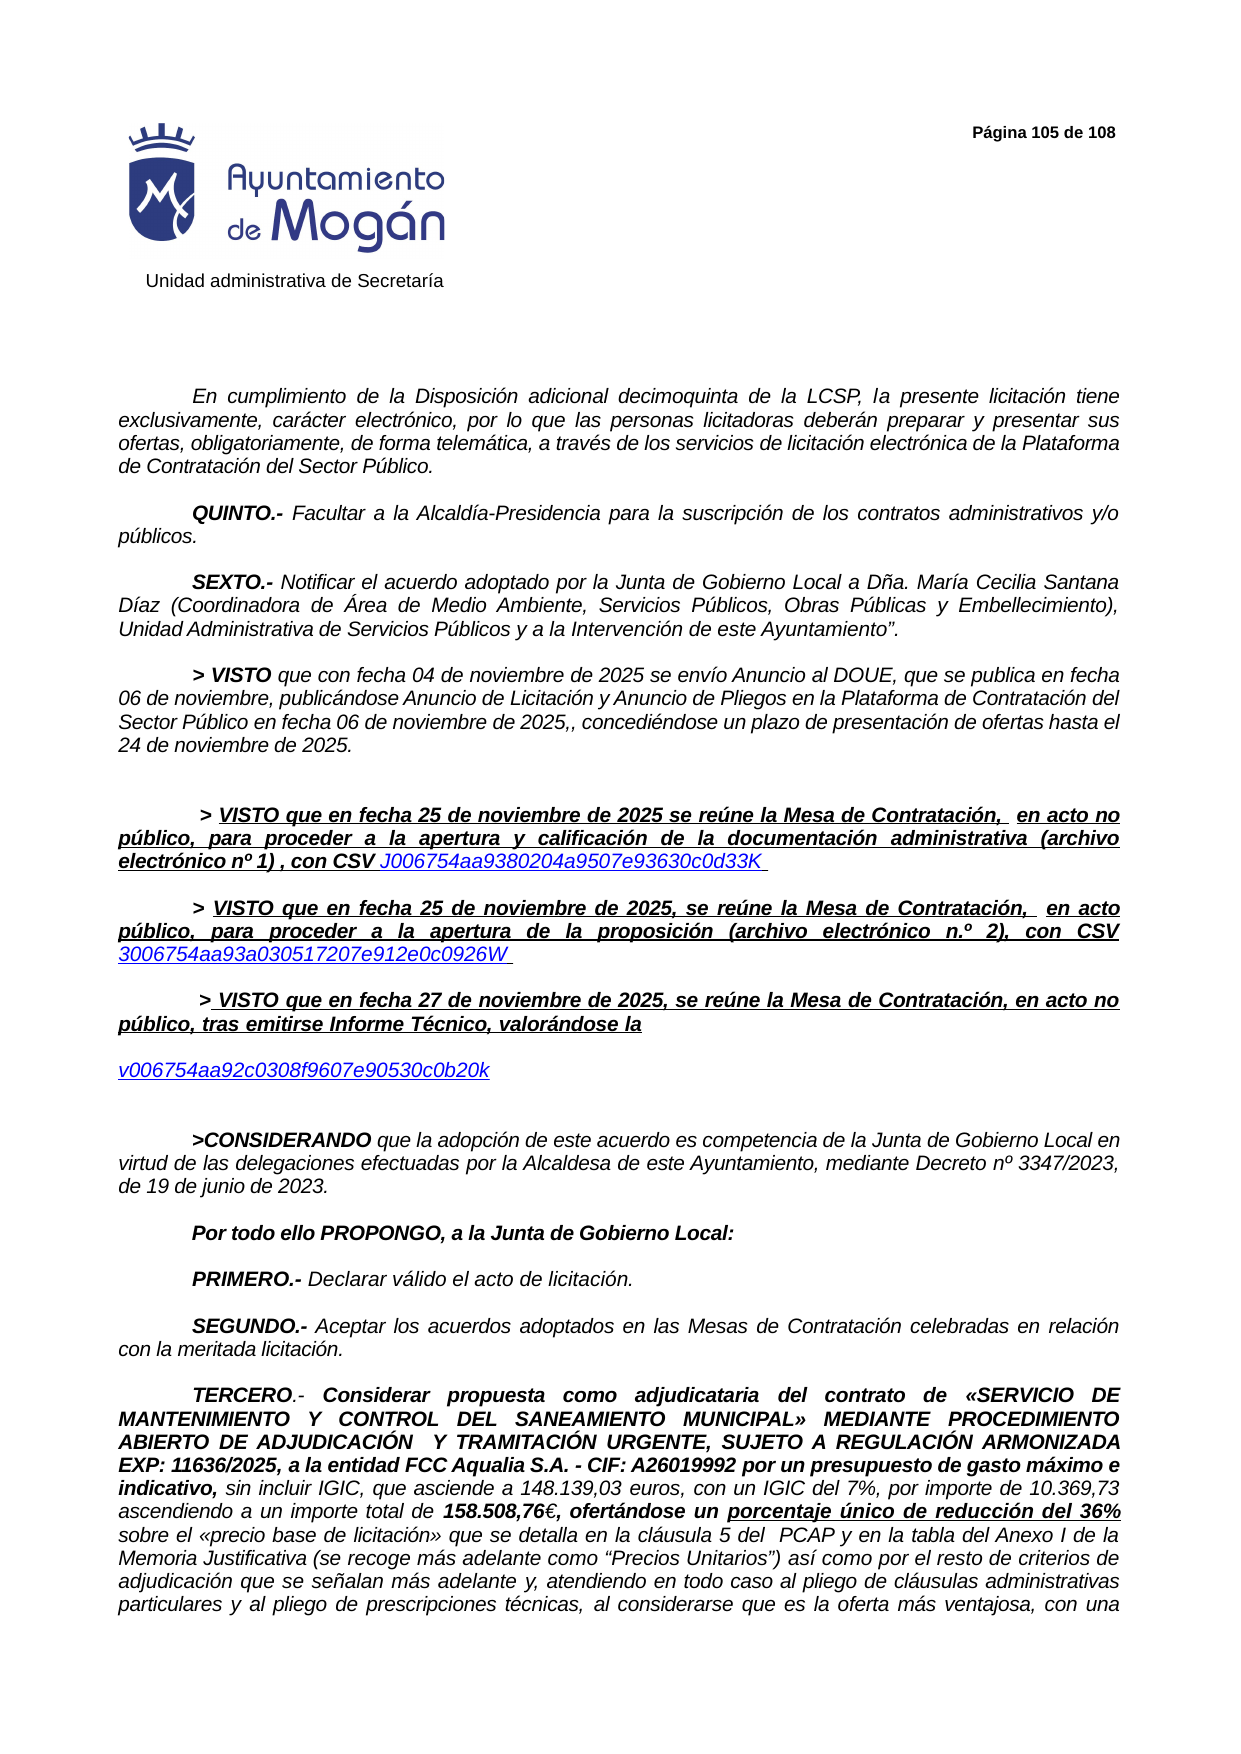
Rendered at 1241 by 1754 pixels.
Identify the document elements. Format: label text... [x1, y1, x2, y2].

text > VISTO que en fecha 27 de noviembre de 2025, se reúne la Mesa de Contratación, en acto no público, tras emitirse Informe Técnico, valorándose las ofertas contenidas en el archivo electrónico n.º 2 y considerándose al licitador propuesto como adjudicatario (CSV v006754aa92c0308f9607e90530c0b20k) [118, 989, 1122, 1082]
text > VISTO que con fecha 04 de noviembre de 2025 se envío Anuncio al DOUE, que se publica en fecha 06 de noviembre, publicándose Anuncio de Licitación y Anuncio de Pliegos en la Plataforma de Contratación del Sector Público en fecha 06 de noviembre de 2025,, concediéndose un plazo de presentación de ofertas hasta el 24 de noviembre de 2025. [118, 664, 1122, 757]
picture [128, 123, 445, 259]
text SEGUNDO.- Aceptar los acuerdos adoptados en las Mesas de Contratación celebradas en relación con la meritada licitación. [118, 1314, 1122, 1361]
text TERCERO.- Considerar propuesta como adjudicataria del contrato de «SERVICIO DE MANTENIMIENTO Y CONTROL DEL SANEAMIENTO MUNICIPAL» MEDIANTE PROCEDIMIENTO ABIERTO DE ADJUDICACIÓN Y TRAMITACIÓN URGENTE, SUJETO A REGULACIÓN ARMONIZADA EXP: 11636/2025, a la entidad FCC Aqualia S.A. - CIF: A26019992 por un presupuesto de gasto máximo e indicativo, sin incluir IGIC, que asciende a 148.139,03 euros, con un IGIC del 7%, por importe de 10.369,73 ascendiendo a un importe total de 158.508,76€, ofertándose un porcentaje único de reducción del 36% sobre el «precio base de licitación» que se detalla en la cláusula 5 del PCAP y en la tabla del Anexo I de la Memoria Justificativa (se recoge más adelante como “Precios Unitarios”) así como por el resto de criterios de adjudicación que se señalan más adelante y, atendiendo en todo caso al pliego de cláusulas administrativas particulares y al pliego de prescripciones técnicas, al considerarse que es la oferta más ventajosa, con una [118, 1384, 1122, 1616]
text QUINTO.- Facultar a la Alcaldía-Presidencia para la suscripción de los contratos administrativos y/o públicos. [118, 501, 1122, 548]
text En cumplimiento de la Disposición adicional decimoquinta de la LCSP, la presente licitación tiene exclusivamente, carácter electrónico, por lo que las personas licitadoras deberán preparar y presentar sus ofertas, obligatoriamente, de forma telemática, a través de los servicios de licitación electrónica de la Plataforma de Contratación del Sector Público. [118, 385, 1122, 478]
text Por todo ello PROPONGO, a la Junta de Gobierno Local: [118, 1221, 1122, 1244]
text SEXTO.- Notificar el acuerdo adoptado por la Junta de Gobierno Local a Dña. María Cecilia Santana Díaz (Coordinadora de Área de Medio Ambiente, Servicios Públicos, Obras Públicas y Embellecimiento), Unidad Administrativa de Servicios Públicos y a la Intervención de este Ayuntamiento”. [118, 571, 1122, 641]
text > VISTO que en fecha 25 de noviembre de 2025, se reúne la Mesa de Contratación, en acto público, para proceder a la apertura de la proposición (archivo electrónico n.º 2), con CSV 3006754aa93a030517207e912e0c0926W [118, 896, 1122, 966]
text >CONSIDERANDO que la adopción de este acuerdo es competencia de la Junta de Gobierno Local en virtud de las delegaciones efectuadas por la Alcaldesa de este Ayuntamiento, mediante Decreto nº 3347/2023, de 19 de junio de 2023. [118, 1128, 1122, 1198]
text > VISTO que en fecha 25 de noviembre de 2025 se reúne la Mesa de Contratación, en acto no público, para proceder a la apertura y calificación de la documentación administrativa (archivo electrónico nº 1) , con CSV J006754aa9380204a9507e93630c0d33K [118, 803, 1122, 873]
text PRIMERO.- Declarar válido el acto de licitación. [118, 1268, 1122, 1291]
